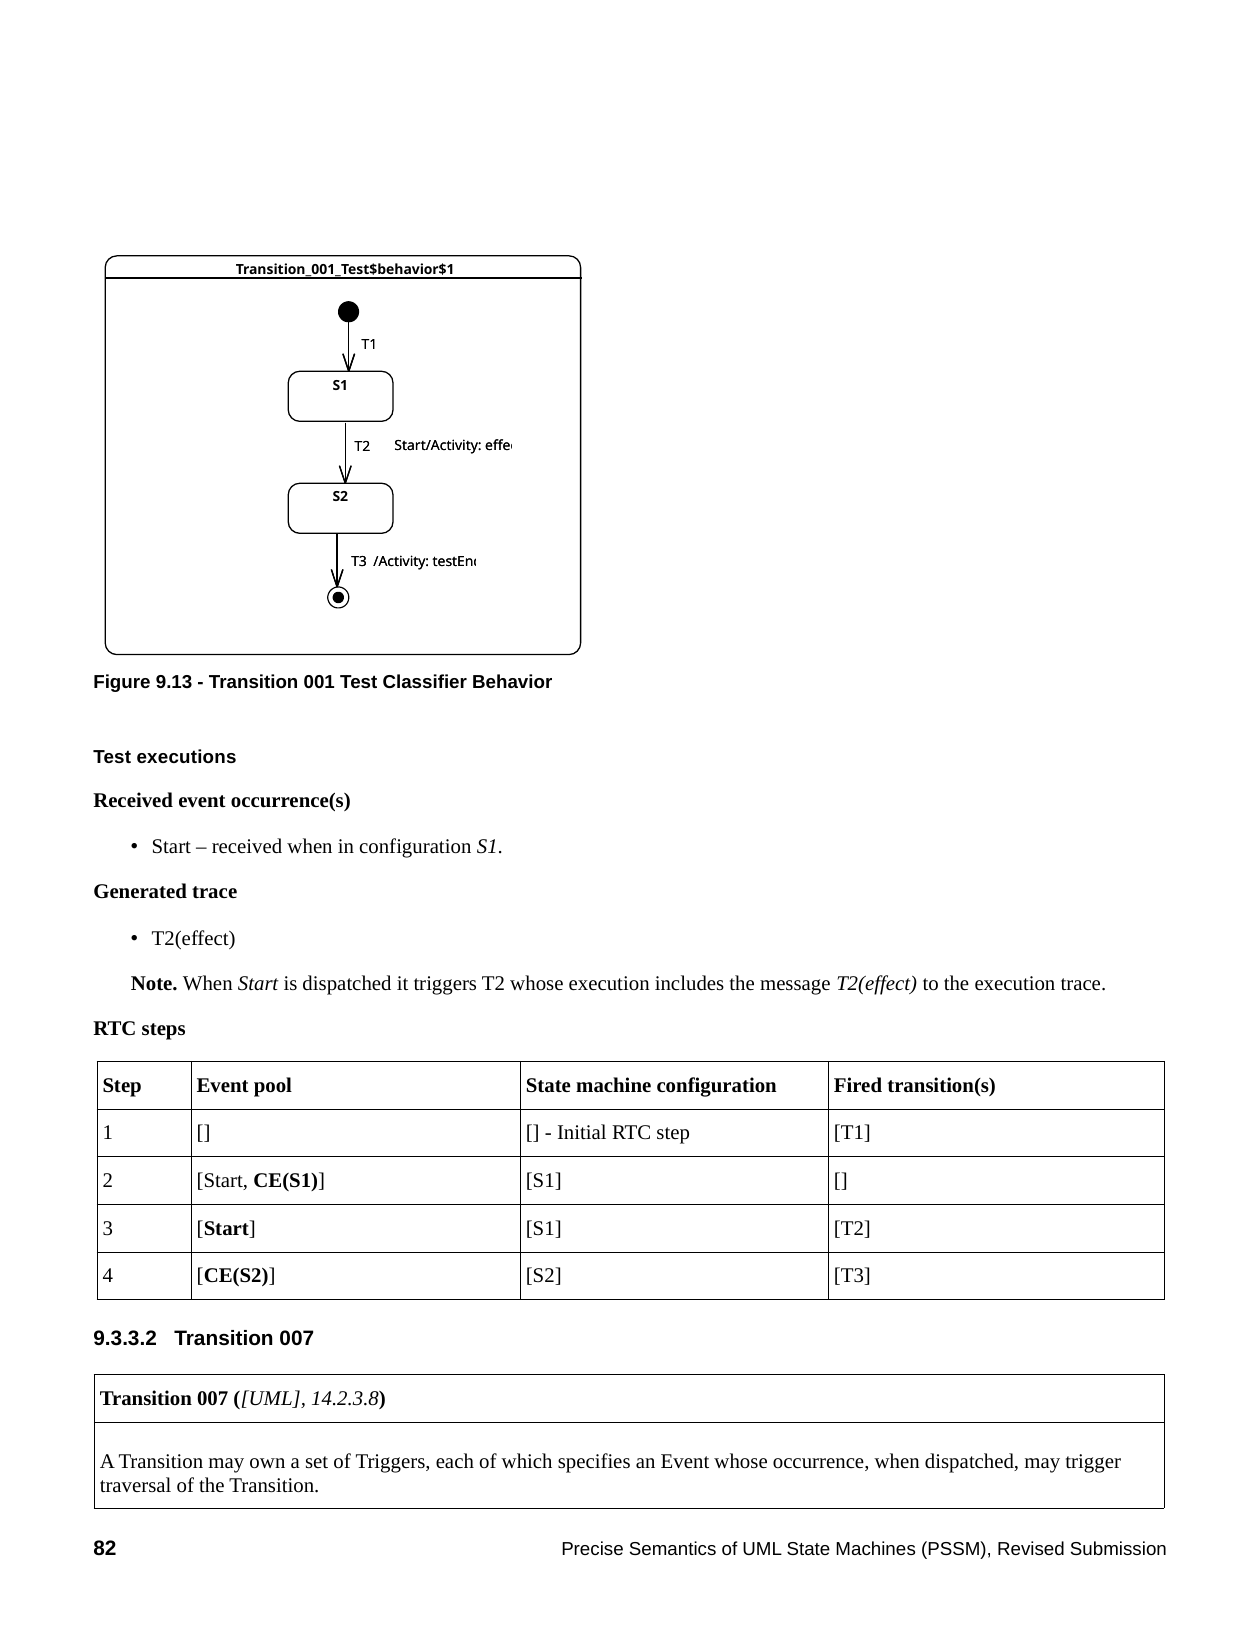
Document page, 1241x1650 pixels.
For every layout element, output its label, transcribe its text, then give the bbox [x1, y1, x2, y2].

table_cell 1 [98, 1110, 191, 1156]
table_header Event pool [192, 1062, 520, 1108]
list Start – received when in configuration S1. [131, 833, 1164, 858]
table_cell [] [192, 1110, 520, 1156]
subtitle Test executions [93, 746, 1164, 767]
table_cell [T1] [829, 1110, 1164, 1156]
subtitle Transition 007 [93, 1324, 1164, 1349]
table_cell [Start, CE(S1)] [192, 1157, 520, 1204]
table_cell 2 [98, 1157, 191, 1204]
table_cell 4 [98, 1253, 191, 1299]
table_header Step [98, 1062, 191, 1108]
list T2(effect) [131, 924, 1164, 949]
table_cell [S2] [521, 1253, 828, 1299]
table_cell [] - Initial RTC step [521, 1110, 828, 1156]
text Note. When Start is dispatched it triggers T2 whose execution includes the message T2(effect) to the execution trace. [131, 971, 1164, 994]
table_header Fired transition(s) [829, 1062, 1164, 1108]
table_cell 3 [98, 1205, 191, 1252]
table_header State machine configuration [521, 1062, 828, 1108]
table_cell [T2] [829, 1205, 1164, 1252]
table_cell [CE(S2)] [192, 1253, 520, 1299]
table_cell A Transition may own a set of Triggers, each of which specifies an Event whose occurrence, when dispatched, may trigger traversal of the Transition. [95, 1423, 1164, 1507]
text Figure 9.13 - Transition 001 Test Classifier Behavior [93, 243, 654, 693]
table_cell [S1] [521, 1205, 828, 1252]
table_cell [] [829, 1157, 1164, 1204]
table_cell [T3] [829, 1253, 1164, 1299]
table_cell [S1] [521, 1157, 828, 1204]
table_cell [Start] [192, 1205, 520, 1252]
text Generated trace [93, 879, 1164, 903]
table_header Transition 007 ([UML], 14.2.3.8) [95, 1375, 1164, 1422]
text RTC steps [93, 1016, 1164, 1040]
text Received event occurrence(s) [93, 788, 1164, 812]
